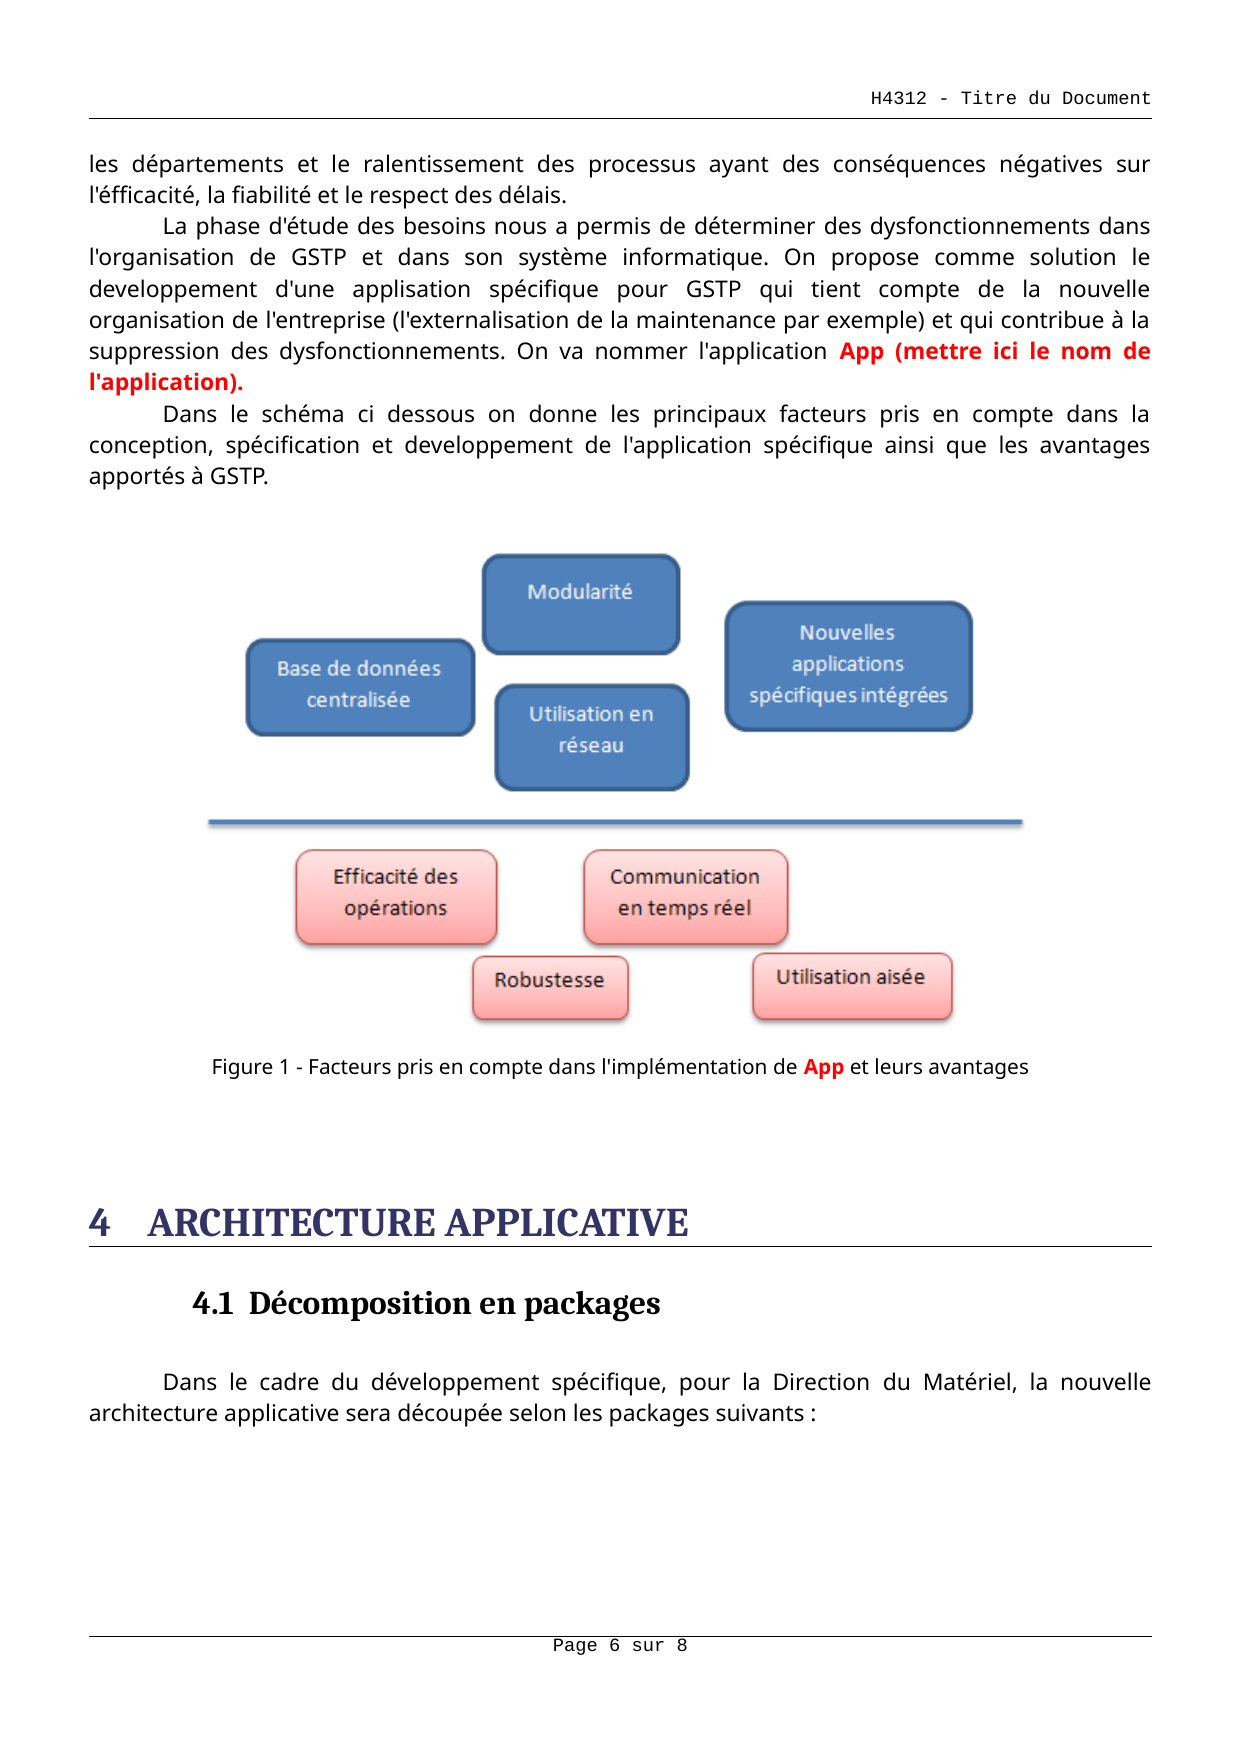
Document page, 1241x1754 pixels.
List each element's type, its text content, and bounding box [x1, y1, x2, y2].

text Dans le cadre du développement spécifique, pour la Direction du Matériel, la nouvelle architecture applicative sera découpée selon les packages suivants : [88, 1366, 1152, 1429]
text Dans le schéma ci dessous on donne les principaux facteurs pris en compte dans la conception, spécification et developpement de l'application spécifique ainsi que les avantages apportés à GSTP. [88, 397, 1152, 491]
picture [191, 535, 1050, 1053]
text Figure 1 - Facteurs pris en compte dans l'implémentation de App et leurs avantages [191, 1053, 1049, 1081]
subtitle Décomposition en packages [133, 1284, 1152, 1322]
text les départements et le ralentissement des processus ayant des conséquences négatives sur l'éfficacité, la fiabilité et le respect des délais. [88, 147, 1152, 210]
subtitle Architecture Applicative [88, 1199, 1152, 1247]
text La phase d'étude des besoins nous a permis de déterminer des dysfonctionnements dans l'organisation de GSTP et dans son système informatique. On propose comme solution le developpement d'une applisation spécifique pour GSTP qui tient compte de la nouvelle organisation de l'entreprise (l'externalisation de la maintenance par exemple) et qui contribue à la suppression des dysfonctionnements. On va nommer l'application App (mettre ici le nom de l'application). [88, 210, 1152, 397]
